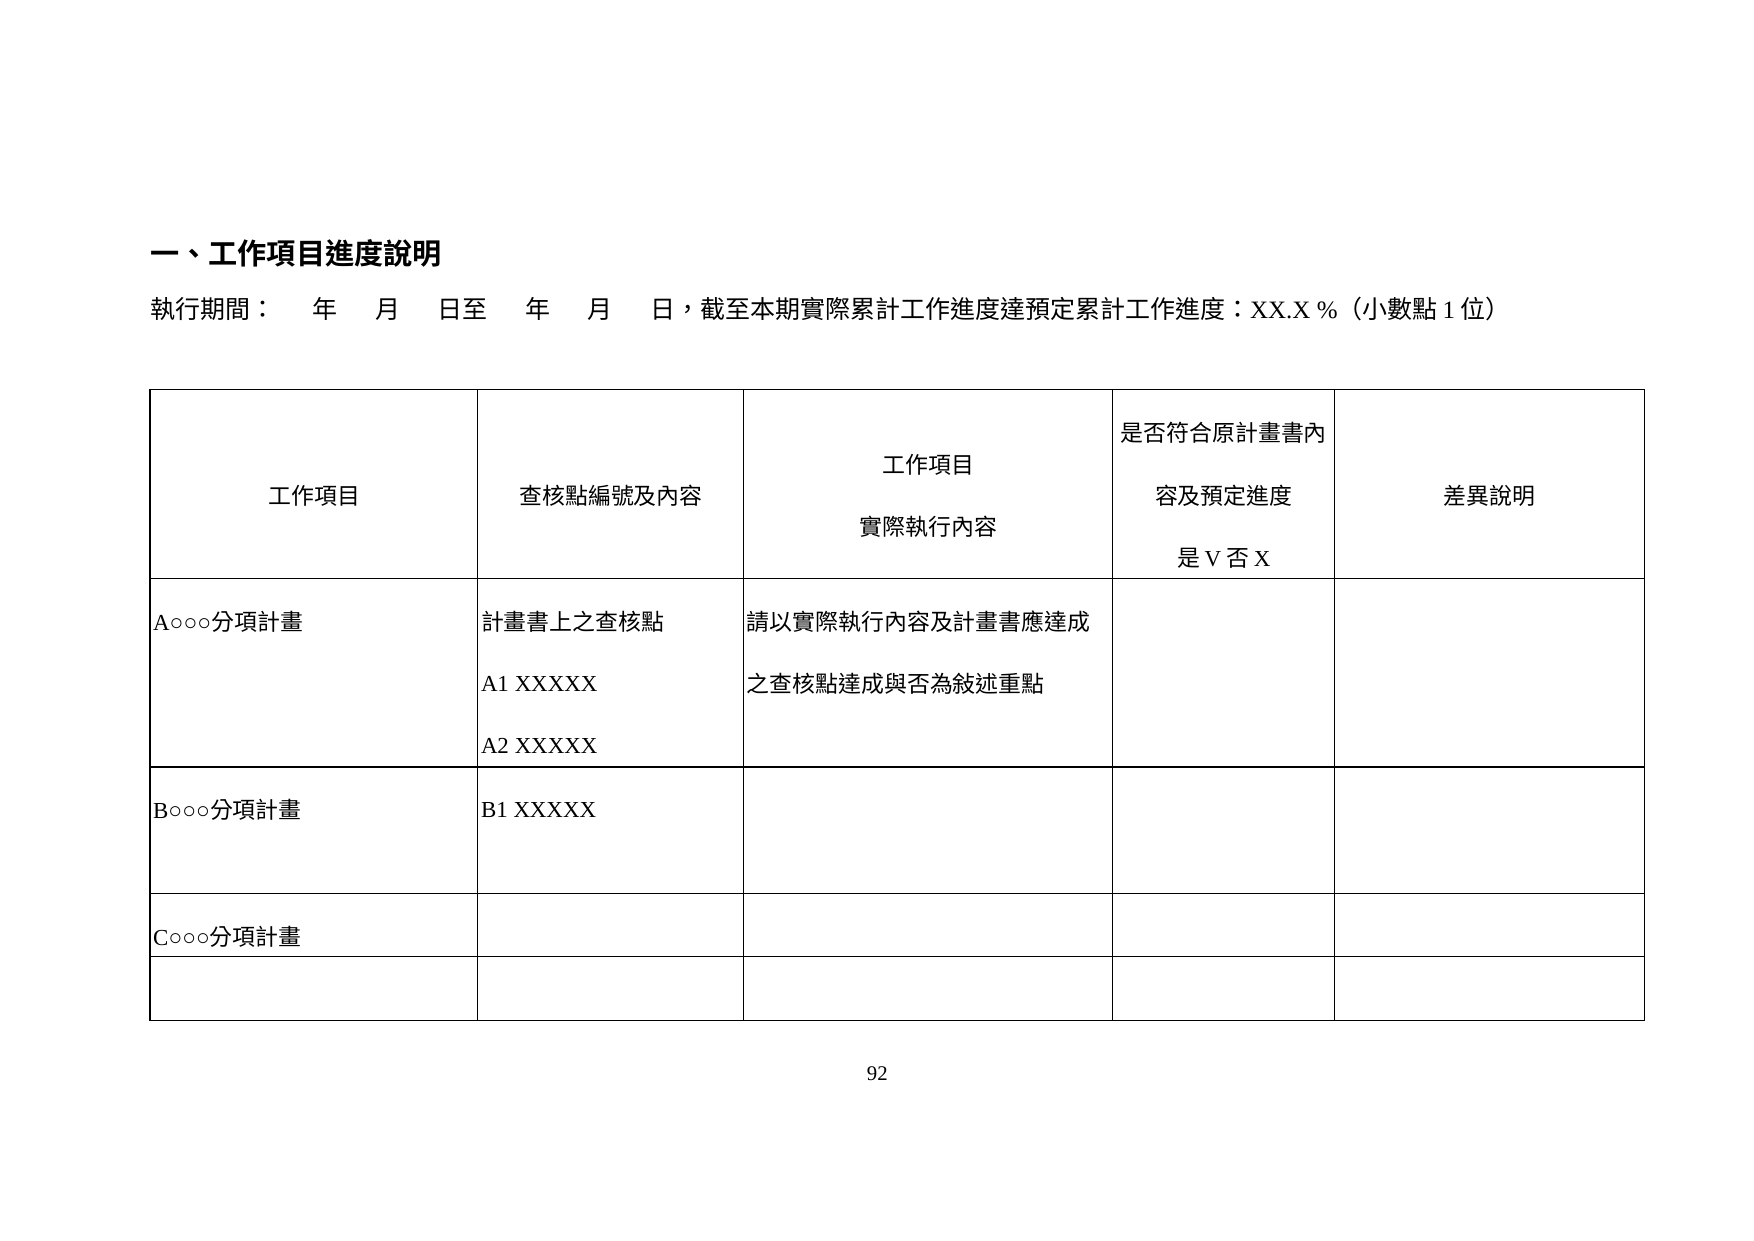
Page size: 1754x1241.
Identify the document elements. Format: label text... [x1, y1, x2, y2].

table_header 工作項目 [151, 390, 477, 578]
text 一、工作項目進度說明 [150, 230, 1604, 273]
table_cell [1113, 579, 1334, 766]
text 執行期間： 年 月 日至 年 月 日，截至本期實際累計工作進度達預定累計工作進度：XX.X %（小數點1位） [150, 285, 1604, 327]
table_cell [478, 894, 743, 956]
table_cell [744, 894, 1112, 956]
table_cell [478, 957, 743, 1019]
table_cell 計畫書上之查核點 A1 XXXXX A2 XXXXX [478, 579, 743, 766]
table_header 差異說明 [1335, 390, 1644, 578]
table_cell [1113, 957, 1334, 1019]
table_cell C○○○分項計畫 [151, 894, 477, 956]
table_cell [1335, 579, 1644, 766]
table_cell 請以實際執行內容及計畫書應達成之查核點達成與否為敍述重點 [744, 579, 1112, 766]
table_cell A○○○分項計畫 [151, 579, 477, 766]
table_header 是否符合原計畫書內容及預定進度 是V 否X [1113, 390, 1334, 578]
table_cell [744, 957, 1112, 1019]
table_cell B○○○分項計畫 [151, 768, 477, 892]
table_cell [151, 957, 477, 1019]
table_cell [1113, 768, 1334, 892]
table_cell [1335, 768, 1644, 892]
table_header 查核點編號及內容 [478, 390, 743, 578]
table_cell [1335, 957, 1644, 1019]
table_cell [1113, 894, 1334, 956]
table_cell [1335, 894, 1644, 956]
table_header 工作項目 實際執行內容 [744, 390, 1112, 578]
table_cell B1 XXXXX [478, 768, 743, 892]
table_cell [744, 768, 1112, 892]
